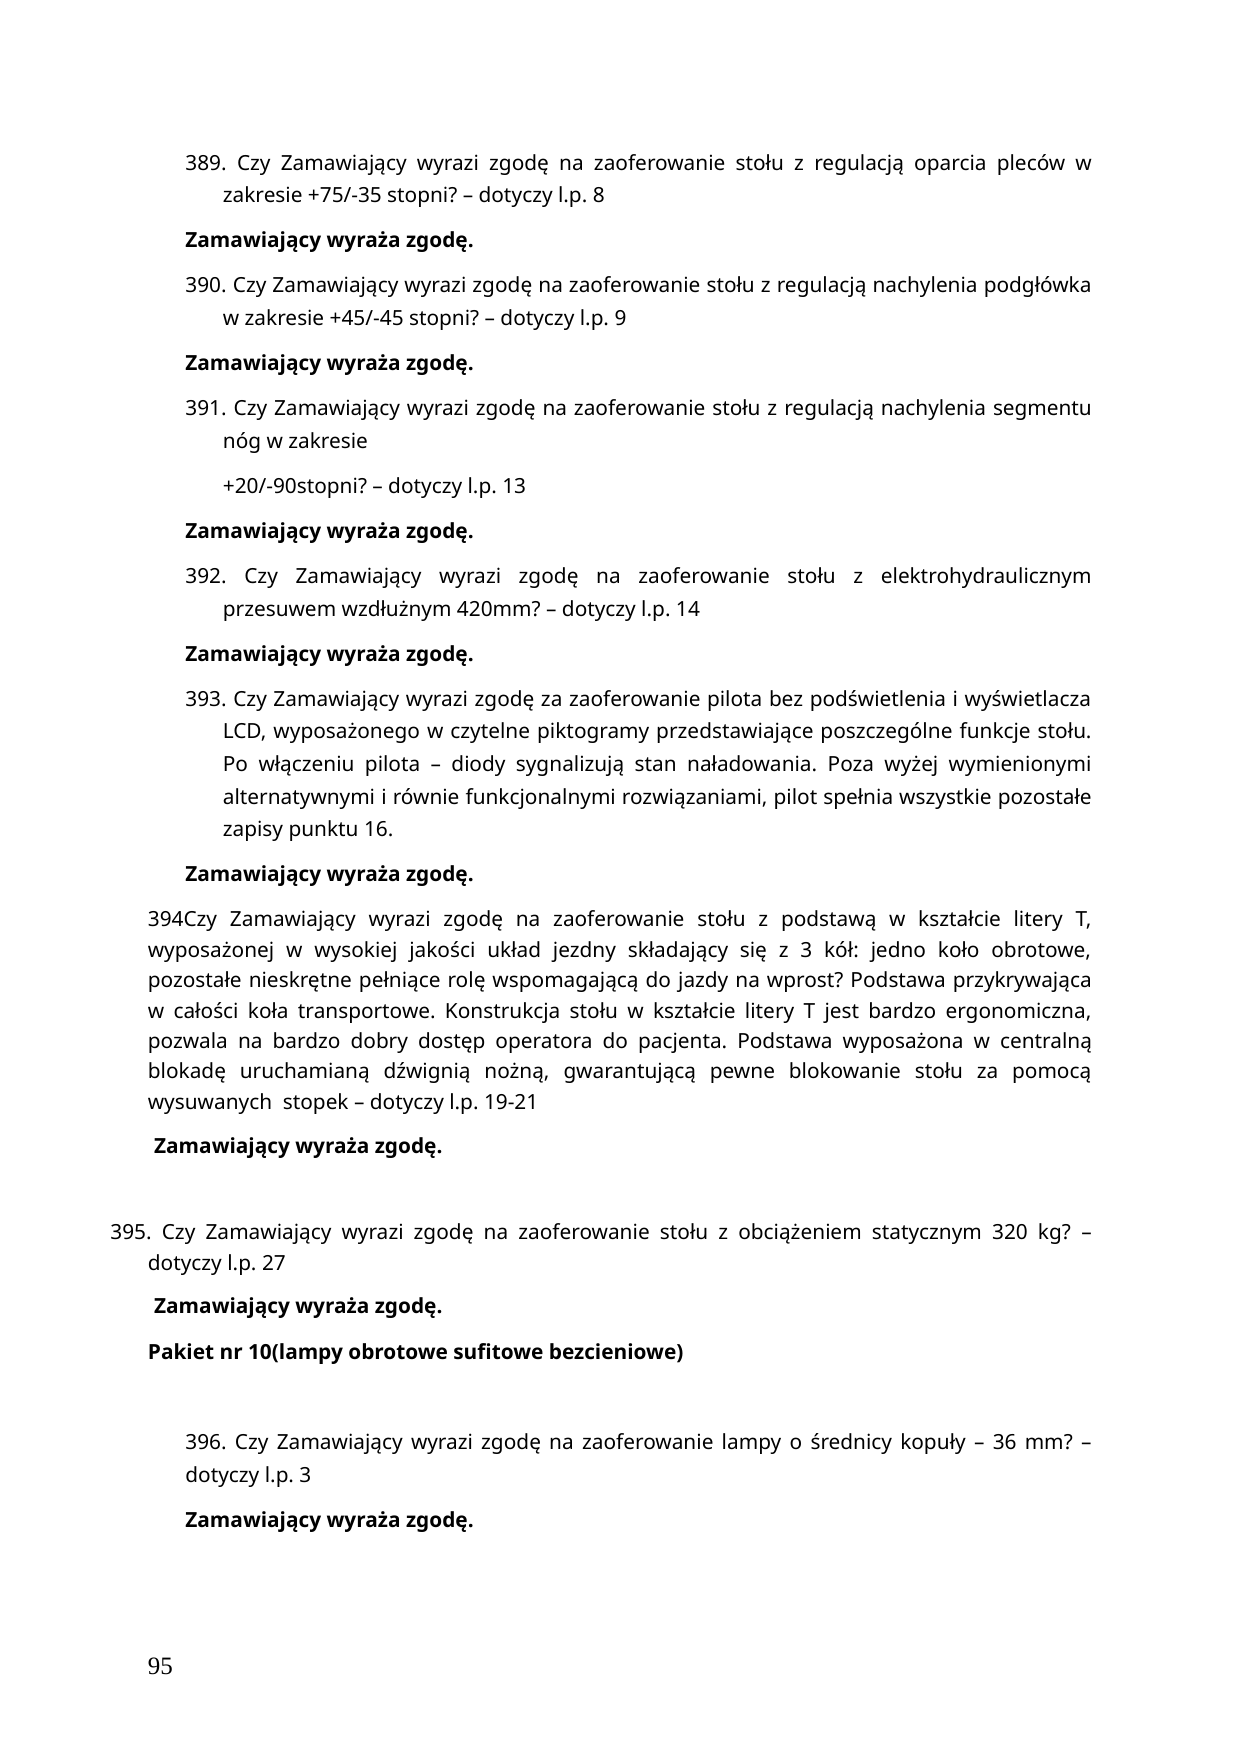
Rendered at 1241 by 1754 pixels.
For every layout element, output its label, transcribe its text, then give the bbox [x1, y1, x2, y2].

text Zamawiający wyraża zgodę. [185, 639, 1093, 667]
text Zamawiający wyraża zgodę. [148, 1291, 1093, 1320]
text Zamawiający wyraża zgodę. [185, 516, 1093, 544]
text Zamawiający wyraża zgodę. [185, 225, 1093, 254]
text 395. Czy Zamawiający wyrazi zgodę na zaoferowanie stołu z obciążeniem statycznym 320 kg? – dotyczy l.p. 27 [110, 1217, 1093, 1276]
text Zamawiający wyraża zgodę. [185, 348, 1093, 377]
text Zamawiający wyraża zgodę. [185, 1505, 1093, 1534]
text 391. Czy Zamawiający wyrazi zgodę na zaoferowanie stołu z regulacją nachylenia segmentu nóg w zakresie [185, 393, 1093, 454]
text 390. Czy Zamawiający wyrazi zgodę na zaoferowanie stołu z regulacją nachylenia podgłówka w zakresie +45/-45 stopni? – dotyczy l.p. 9 [185, 270, 1093, 331]
text 396. Czy Zamawiający wyrazi zgodę na zaoferowanie lampy o średnicy kopuły – 36 mm? – dotyczy l.p. 3 [185, 1427, 1093, 1488]
text Pakiet nr 10(lampy obrotowe sufitowe bezcieniowe) [148, 1337, 1093, 1365]
text 393. Czy Zamawiający wyrazi zgodę za zaoferowanie pilota bez podświetlenia i wyświetlacza LCD, wyposażonego w czytelne piktogramy przedstawiające poszczególne funkcje stołu. Po włączeniu pilota – diody sygnalizują stan naładowania. Poza wyżej wymienionymi alternatywnymi i równie funkcjonalnymi rozwiązaniami, pilot spełnia wszystkie pozostałe zapisy punktu 16. [185, 684, 1093, 843]
text Zamawiający wyraża zgodę. [185, 859, 1093, 888]
text Zamawiający wyraża zgodę. [148, 1130, 1093, 1159]
text 394Czy Zamawiający wyrazi zgodę na zaoferowanie stołu z podstawą w kształcie litery T, wyposażonej w wysokiej jakości układ jezdny składający się z 3 kół: jedno koło obrotowe, pozostałe nieskrętne pełniące rolę wspomagającą do jazdy na wprost? Podstawa przykrywająca w całości koła transportowe. Konstrukcja stołu w kształcie litery T jest bardzo ergonomiczna, pozwala na bardzo dobry dostęp operatora do pacjenta. Podstawa wyposażona w centralną blokadę uruchamianą dźwignią nożną, gwarantującą pewne blokowanie stołu za pomocą wysuwanych stopek – dotyczy l.p. 19-21 [110, 904, 1093, 1116]
text 392. Czy Zamawiający wyrazi zgodę na zaoferowanie stołu z elektrohydraulicznym przesuwem wzdłużnym 420mm? – dotyczy l.p. 14 [185, 561, 1093, 622]
text +20/-90stopni? – dotyczy l.p. 13 [223, 471, 1093, 499]
text 389. Czy Zamawiający wyrazi zgodę na zaoferowanie stołu z regulacją oparcia pleców w zakresie +75/-35 stopni? – dotyczy l.p. 8 [185, 148, 1093, 209]
